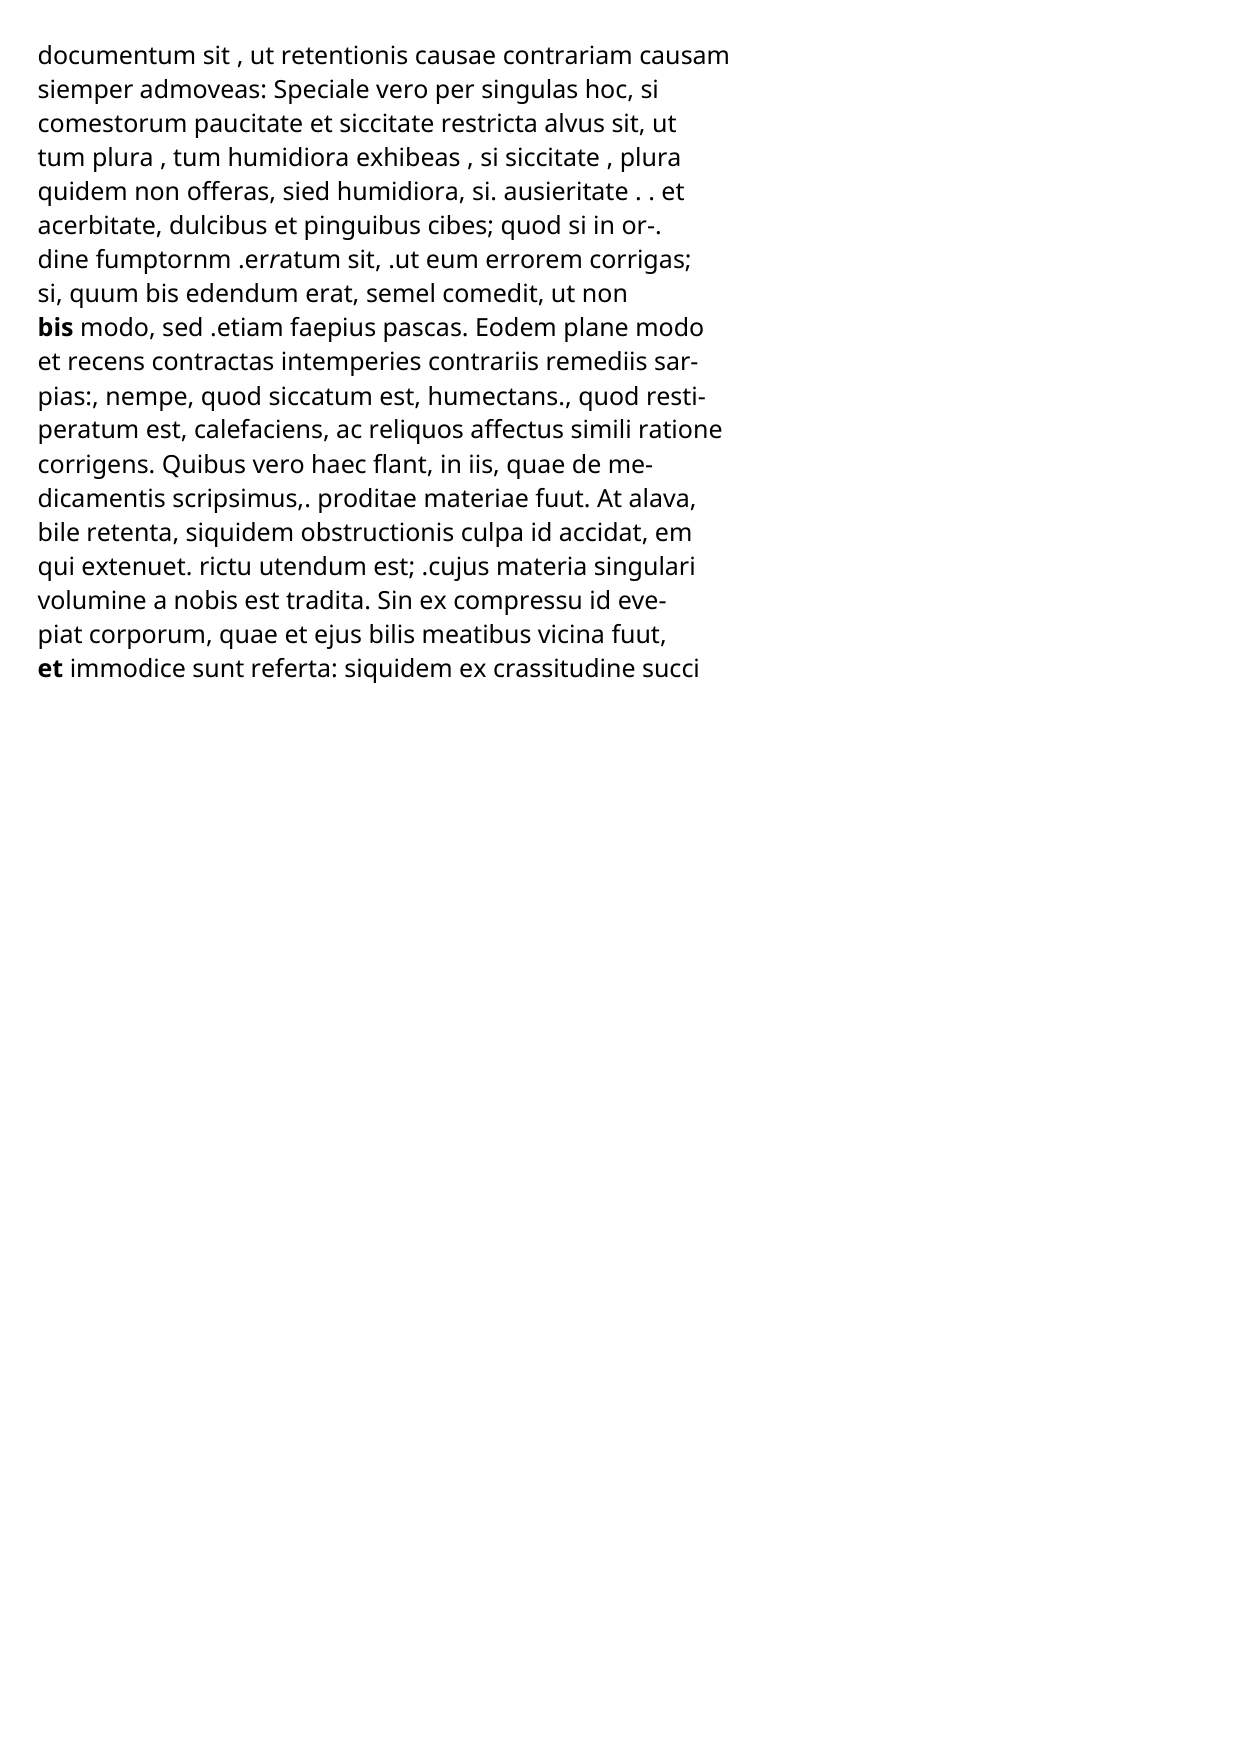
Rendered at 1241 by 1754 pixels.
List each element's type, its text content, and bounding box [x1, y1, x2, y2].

text documentum sit , ut retentionis causae contrariam causam siemper admoveas: Speciale vero per singulas hoc, si comestorum paucitate et siccitate restricta alvus sit, ut tum plura , tum humidiora exhibeas , si siccitate , plura quidem non offeras, sied humidiora, si. ausieritate . . et acerbitate, dulcibus et pinguibus cibes; quod si in or-. dine fumptornm .erratum sit, .ut eum errorem corrigas; si, quum bis edendum erat, semel comedit, ut non bis modo, sed .etiam faepius pascas. Eodem plane modo et recens contractas intemperies contrariis remediis sar- pias:, nempe, quod siccatum est, humectans., quod resti- peratum est, calefaciens, ac reliquos affectus simili ratione corrigens. Quibus vero haec flant, in iis, quae de me- dicamentis scripsimus,. proditae materiae fuut. At alava, bile retenta, siquidem obstructionis culpa id accidat, em qui extenuet. rictu utendum est; .cujus materia singulari volumine a nobis est tradita. Sin ex compressu id eve- piat corporum, quae et ejus bilis meatibus vicina fuut, et immodice sunt referta: siquidem ex crassitudine succi [37, 37, 1203, 685]
